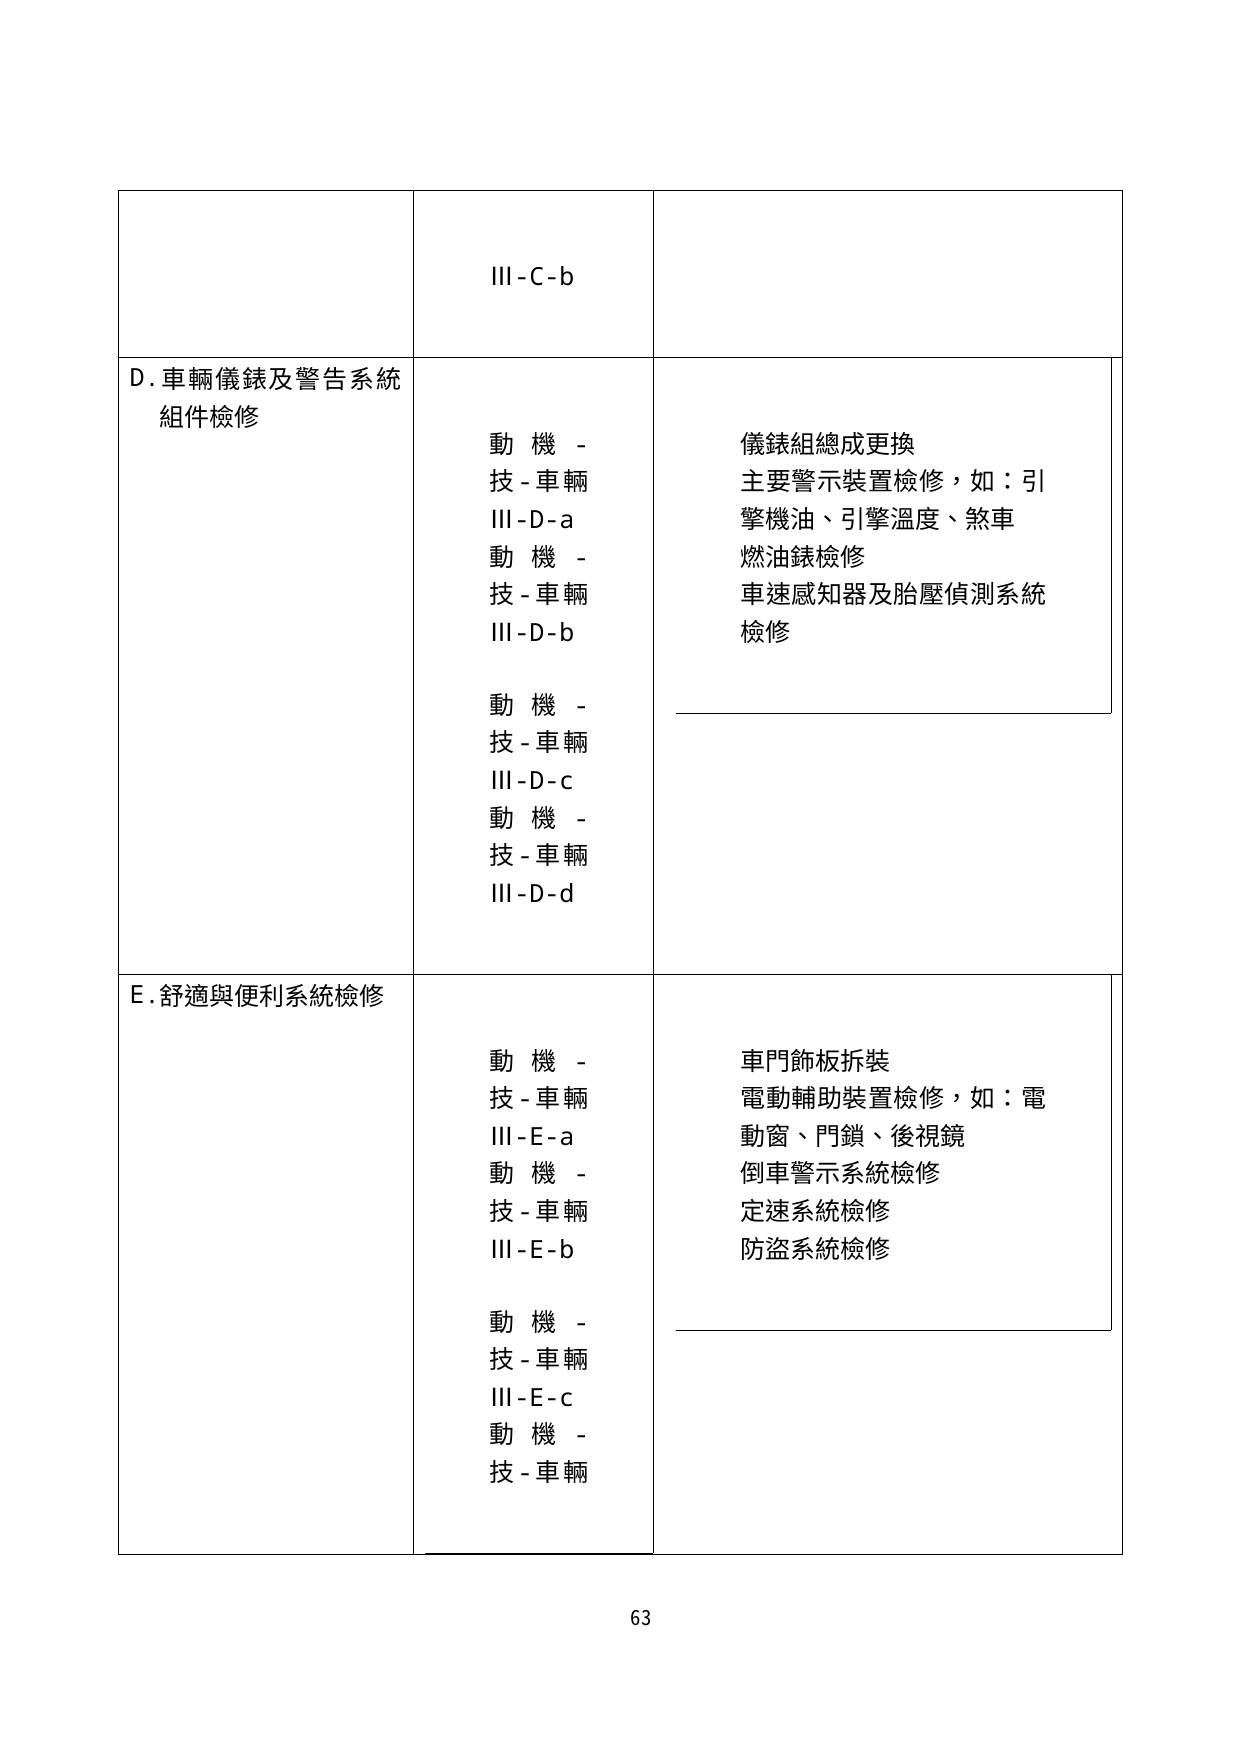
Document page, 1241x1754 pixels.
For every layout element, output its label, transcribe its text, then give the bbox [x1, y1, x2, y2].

table_cell 車門飾板拆裝 電動輔助裝置檢修，如：電動窗、門鎖、後視鏡 倒車警示系統檢修 定速系統檢修 防盜系統檢修 [665, 975, 1122, 1553]
table_cell D.車輛儀錶及警告系統組件檢修 [119, 358, 413, 974]
table_cell 儀錶組總成更換 主要警示裝置檢修，如：引擎機油、引擎溫度、煞車 燃油錶檢修 車速感知器及胎壓偵測系統檢修 [665, 358, 1122, 974]
table_cell Ⅲ-C-b [414, 191, 653, 357]
table_cell [119, 191, 413, 357]
table_cell [654, 975, 664, 1553]
table_cell 動機-技-車輛Ⅲ-E-a 動機-技-車輛Ⅲ-E-b 動機-技-車輛Ⅲ-E-c 動機-技-車輛 [414, 975, 653, 1553]
table_cell 動機-技-車輛Ⅲ-D-a 動機-技-車輛Ⅲ-D-b 動機-技-車輛Ⅲ-D-c 動機-技-車輛Ⅲ-D-d [414, 358, 653, 974]
table_cell E.舒適與便利系統檢修 [119, 975, 413, 1553]
table_cell [654, 191, 664, 357]
table_cell [654, 358, 664, 974]
table_cell [665, 191, 1122, 357]
